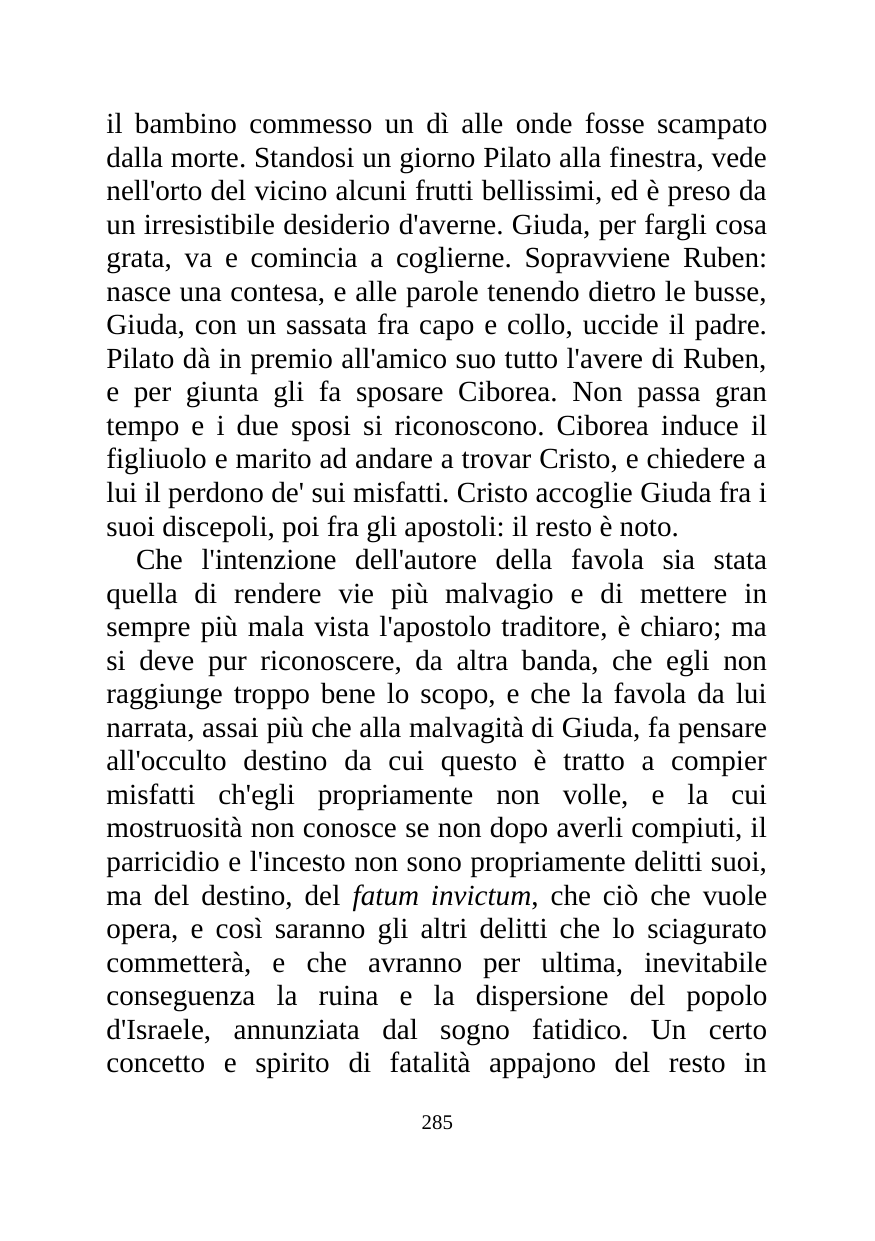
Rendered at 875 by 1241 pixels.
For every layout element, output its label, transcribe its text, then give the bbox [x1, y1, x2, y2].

text Che l'intenzione dell'autore della favola sia stata quella di rendere vie più malvagio e di mettere in sempre più mala vista l'apostolo traditore, è chiaro; ma si deve pur riconoscere, da altra banda, che egli non raggiunge troppo bene lo scopo, e che la favola da lui narrata, assai più che alla malvagità di Giuda, fa pensare all'occulto destino da cui questo è tratto a compier misfatti ch'egli propriamente non volle, e la cui mostruosità non conosce se non dopo averli compiuti, il parricidio e l'incesto non sono propriamente delitti suoi, ma del destino, del fatum invictum, che ciò che vuole opera, e così saranno gli altri delitti che lo sciagurato commetterà, e che avranno per ultima, inevitabile conseguenza la ruina e la dispersione del popolo d'Israele, annunziata dal sogno fatidico. Un certo concetto e spirito di fatalità appajono del resto in [106, 542, 768, 1079]
text il bambino commesso un dì alle onde fosse scampato dalla morte. Standosi un giorno Pilato alla finestra, vede nell'orto del vicino alcuni frutti bellissimi, ed è preso da un irresistibile desiderio d'averne. Giuda, per fargli cosa grata, va e comincia a coglierne. Sopravviene Ruben: nasce una contesa, e alle parole tenendo dietro le busse, Giuda, con un sassata fra capo e collo, uccide il padre. Pilato dà in premio all'amico suo tutto l'avere di Ruben, e per giunta gli fa sposare Ciborea. Non passa gran tempo e i due sposi si riconoscono. Ciborea induce il figliuolo e marito ad andare a trovar Cristo, e chiedere a lui il perdono de' sui misfatti. Cristo accoglie Giuda fra i suoi discepoli, poi fra gli apostoli: il resto è noto. [106, 106, 768, 542]
